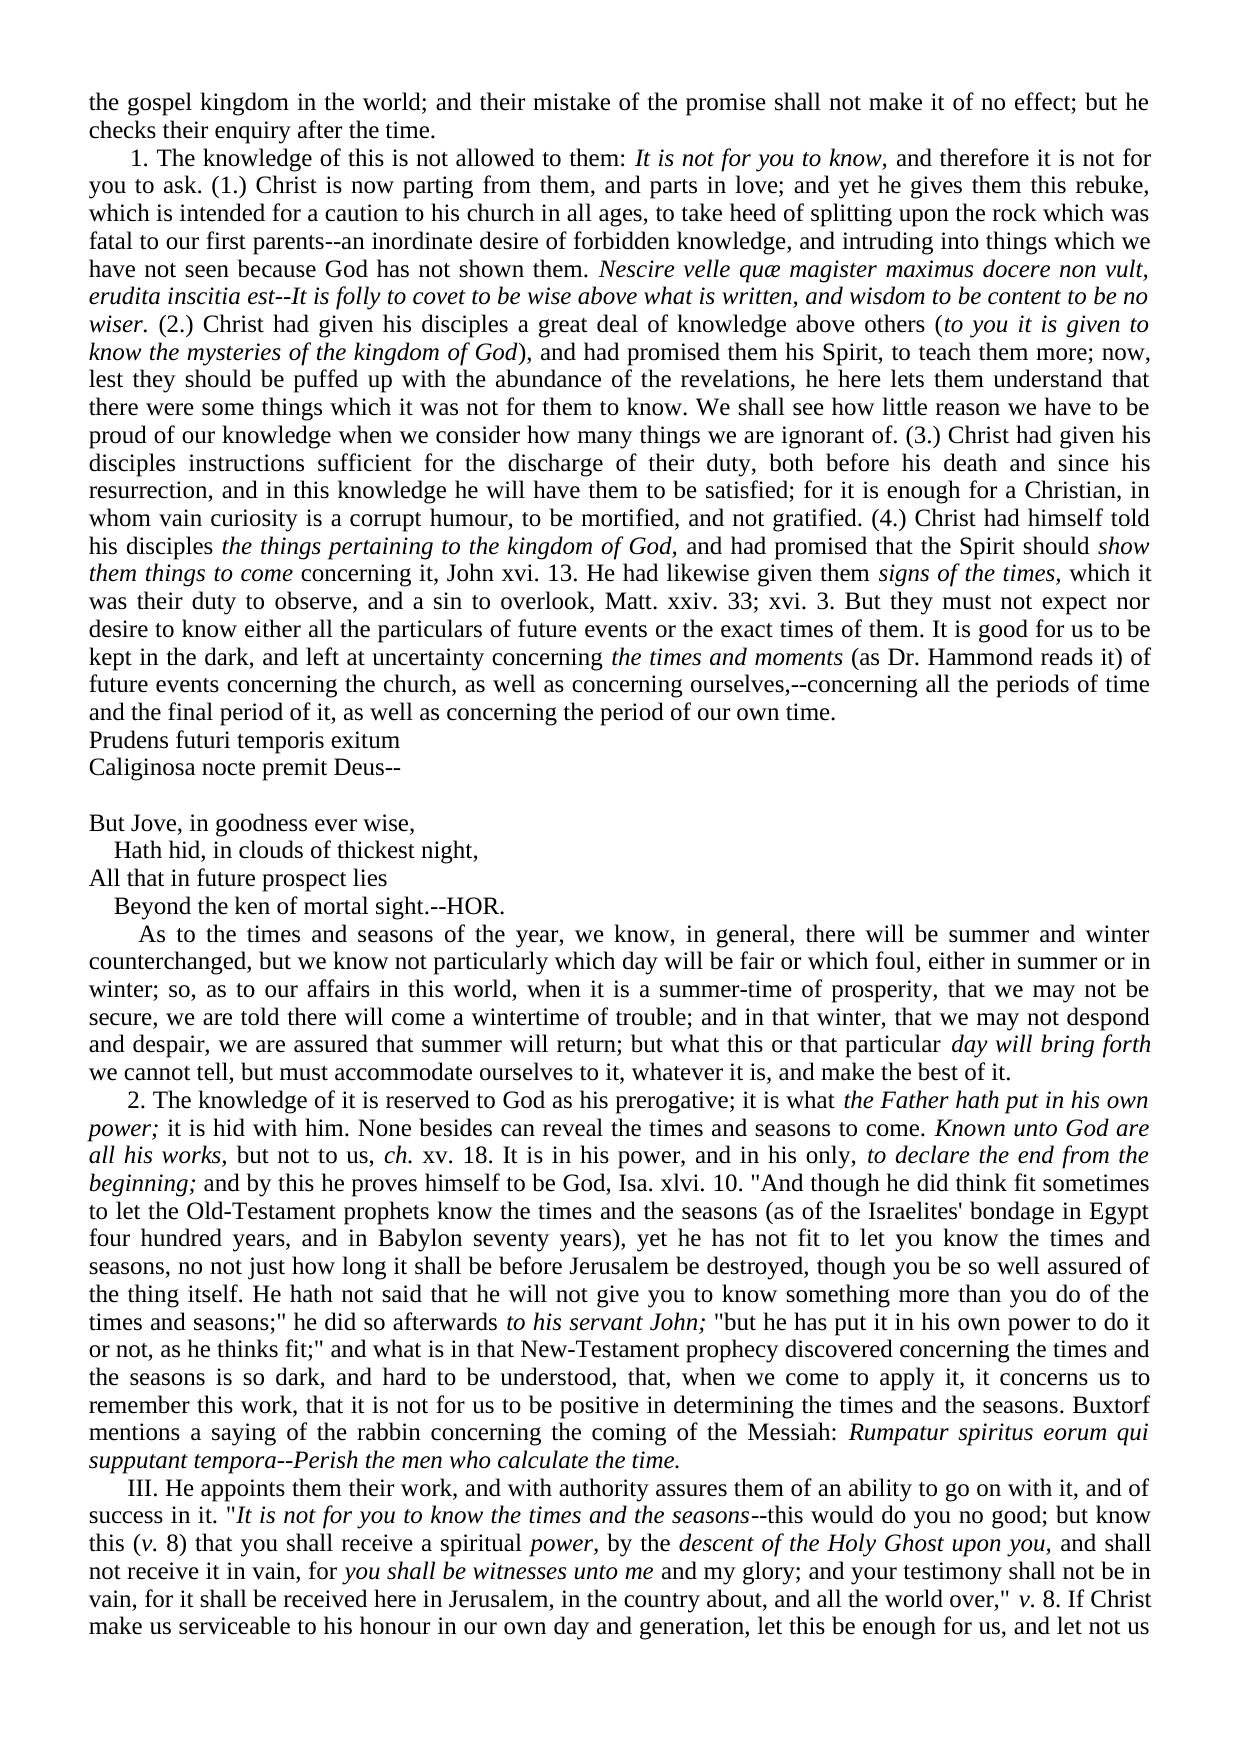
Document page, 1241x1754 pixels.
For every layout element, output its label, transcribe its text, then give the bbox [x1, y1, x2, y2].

text As to the times and seasons of the year, we know, in general, there will be summer and winter counterchanged, but we know not particularly which day will be fair or which foul, either in summer or in winter; so, as to our affairs in this world, when it is a summer-time of prosperity, that we may not be secure, we are told there will come a wintertime of trouble; and in that winter, that we may not despond and despair, we are assured that summer will return; but what this or that particular day will bring forth we cannot tell, but must accommodate ourselves to it, whatever it is, and make the best of it. [88, 920, 1152, 1086]
text 2. The knowledge of it is reserved to God as his prerogative; it is what the Father hath put in his own power; it is hid with him. None besides can reveal the times and seasons to come. Known unto God are all his works, but not to us, ch. xv. 18. It is in his power, and in his only, to declare the end from the beginning; and by this he proves himself to be God, Isa. xlvi. 10. "And though he did think fit sometimes to let the Old-Testament prophets know the times and the seasons (as of the Israelites' bondage in Egypt four hundred years, and in Babylon seventy years), yet he has not fit to let you know the times and seasons, no not just how long it shall be before Jerusalem be destroyed, though you be so well assured of the thing itself. He hath not said that he will not give you to know something more than you do of the times and seasons;" he did so afterwards to his servant John; "but he has put it in his own power to do it or not, as he thinks fit;" and what is in that New-Testament prophecy discovered concerning the times and the seasons is so dark, and hard to be understood, that, when we come to apply it, it concerns us to remember this work, that it is not for us to be positive in determining the times and the seasons. Buxtorf mentions a saying of the rabbin concerning the coming of the Messiah: Rumpatur spiritus eorum qui supputant tempora--Perish the men who calculate the time. [88, 1086, 1152, 1474]
text the gospel kingdom in the world; and their mistake of the promise shall not make it of no effect; but he checks their enquiry after the time. [88, 88, 1152, 144]
text III. He appoints them their work, and with authority assures them of an ability to go on with it, and of success in it. "It is not for you to know the times and the seasons--this would do you no good; but know this (v. 8) that you shall receive a spiritual power, by the descent of the Holy Ghost upon you, and shall not receive it in vain, for you shall be witnesses unto me and my glory; and your testimony shall not be in vain, for it shall be received here in Jerusalem, in the country about, and all the world over," v. 8. If Christ make us serviceable to his honour in our own day and generation, let this be enough for us, and let not us [88, 1474, 1152, 1640]
text 1. The knowledge of this is not allowed to them: It is not for you to know, and therefore it is not for you to ask. (1.) Christ is now parting from them, and parts in love; and yet he gives them this rebuke, which is intended for a caution to his church in all ages, to take heed of splitting upon the rock which was fatal to our first parents--an inordinate desire of forbidden knowledge, and intruding into things which we have not seen because God has not shown them. Nescire velle quæ magister maximus docere non vult, erudita inscitia est--It is folly to covet to be wise above what is written, and wisdom to be content to be no wiser. (2.) Christ had given his disciples a great deal of knowledge above others (to you it is given to know the mysteries of the kingdom of God), and had promised them his Spirit, to teach them more; now, lest they should be puffed up with the abundance of the revelations, he here lets them understand that there were some things which it was not for them to know. We shall see how little reason we have to be proud of our knowledge when we consider how many things we are ignorant of. (3.) Christ had given his disciples instructions sufficient for the discharge of their duty, both before his death and since his resurrection, and in this knowledge he will have them to be satisfied; for it is enough for a Christian, in whom vain curiosity is a corrupt humour, to be mortified, and not gratified. (4.) Christ had himself told his disciples the things pertaining to the kingdom of God, and had promised that the Spirit should show them things to come concerning it, John xvi. 13. He had likewise given them signs of the times, which it was their duty to observe, and a sin to overlook, Matt. xxiv. 33; xvi. 3. But they must not expect nor desire to know either all the particulars of future events or the exact times of them. It is good for us to be kept in the dark, and left at uncertainty concerning the times and moments (as Dr. Hammond reads it) of future events concerning the church, as well as concerning ourselves,--concerning all the periods of time and the final period of it, as well as concerning the period of our own time. Prudens futuri temporis exitum Caliginosa nocte premit Deus-- But Jove, in goodness ever wise, Hath hid, in clouds of thickest night, All that in future prospect lies Beyond the ken of mortal sight.--HOR. [88, 144, 1152, 920]
